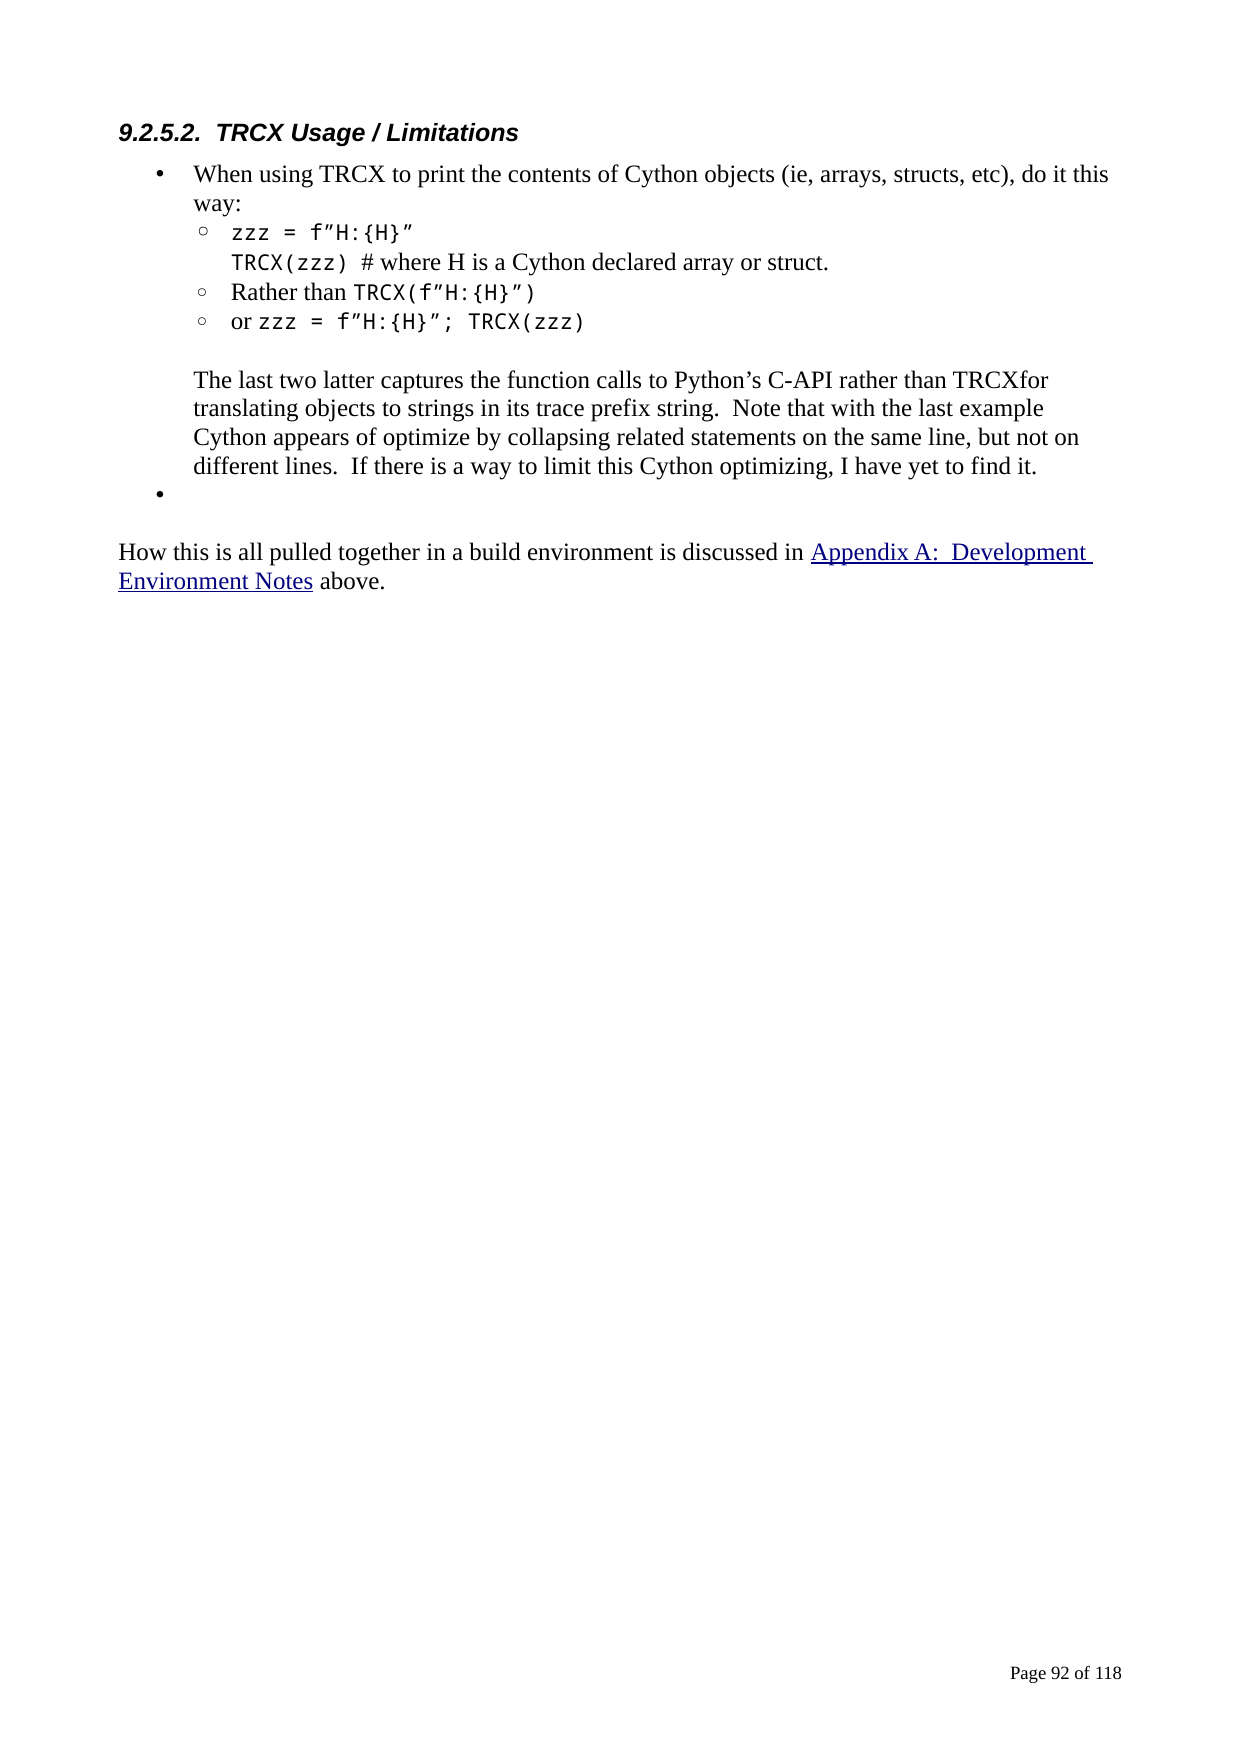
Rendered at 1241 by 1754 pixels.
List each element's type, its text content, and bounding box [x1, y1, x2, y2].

list or zzz = f”H:{H}”; TRCX(zzz) [193, 306, 1122, 365]
list The last two latter captures the function calls to Python’s C-API rather than TRCXfor translating objects to strings in its trace prefix string. Note that with the last example Cython appears of optimize by collapsing related statements on the same line, but not on different lines. If there is a way to limit this Cython optimizing, I have yet to find it. [156, 365, 1122, 480]
list Rather than TRCX(f”H:{H}”) [193, 276, 1122, 306]
list When using TRCX to print the contents of Cython objects (ie, arrays, structs, etc), do it this way: [156, 159, 1122, 217]
text How this is all pulled together in a build environment is discussed in Appendix A: Development Environment Notes above. [118, 537, 1122, 595]
subtitle TRCX Usage / Limitations [118, 118, 1122, 147]
list zzz = f”H:{H}” TRCX(zzz) # where H is a Cython declared array or struct. [193, 217, 1122, 276]
